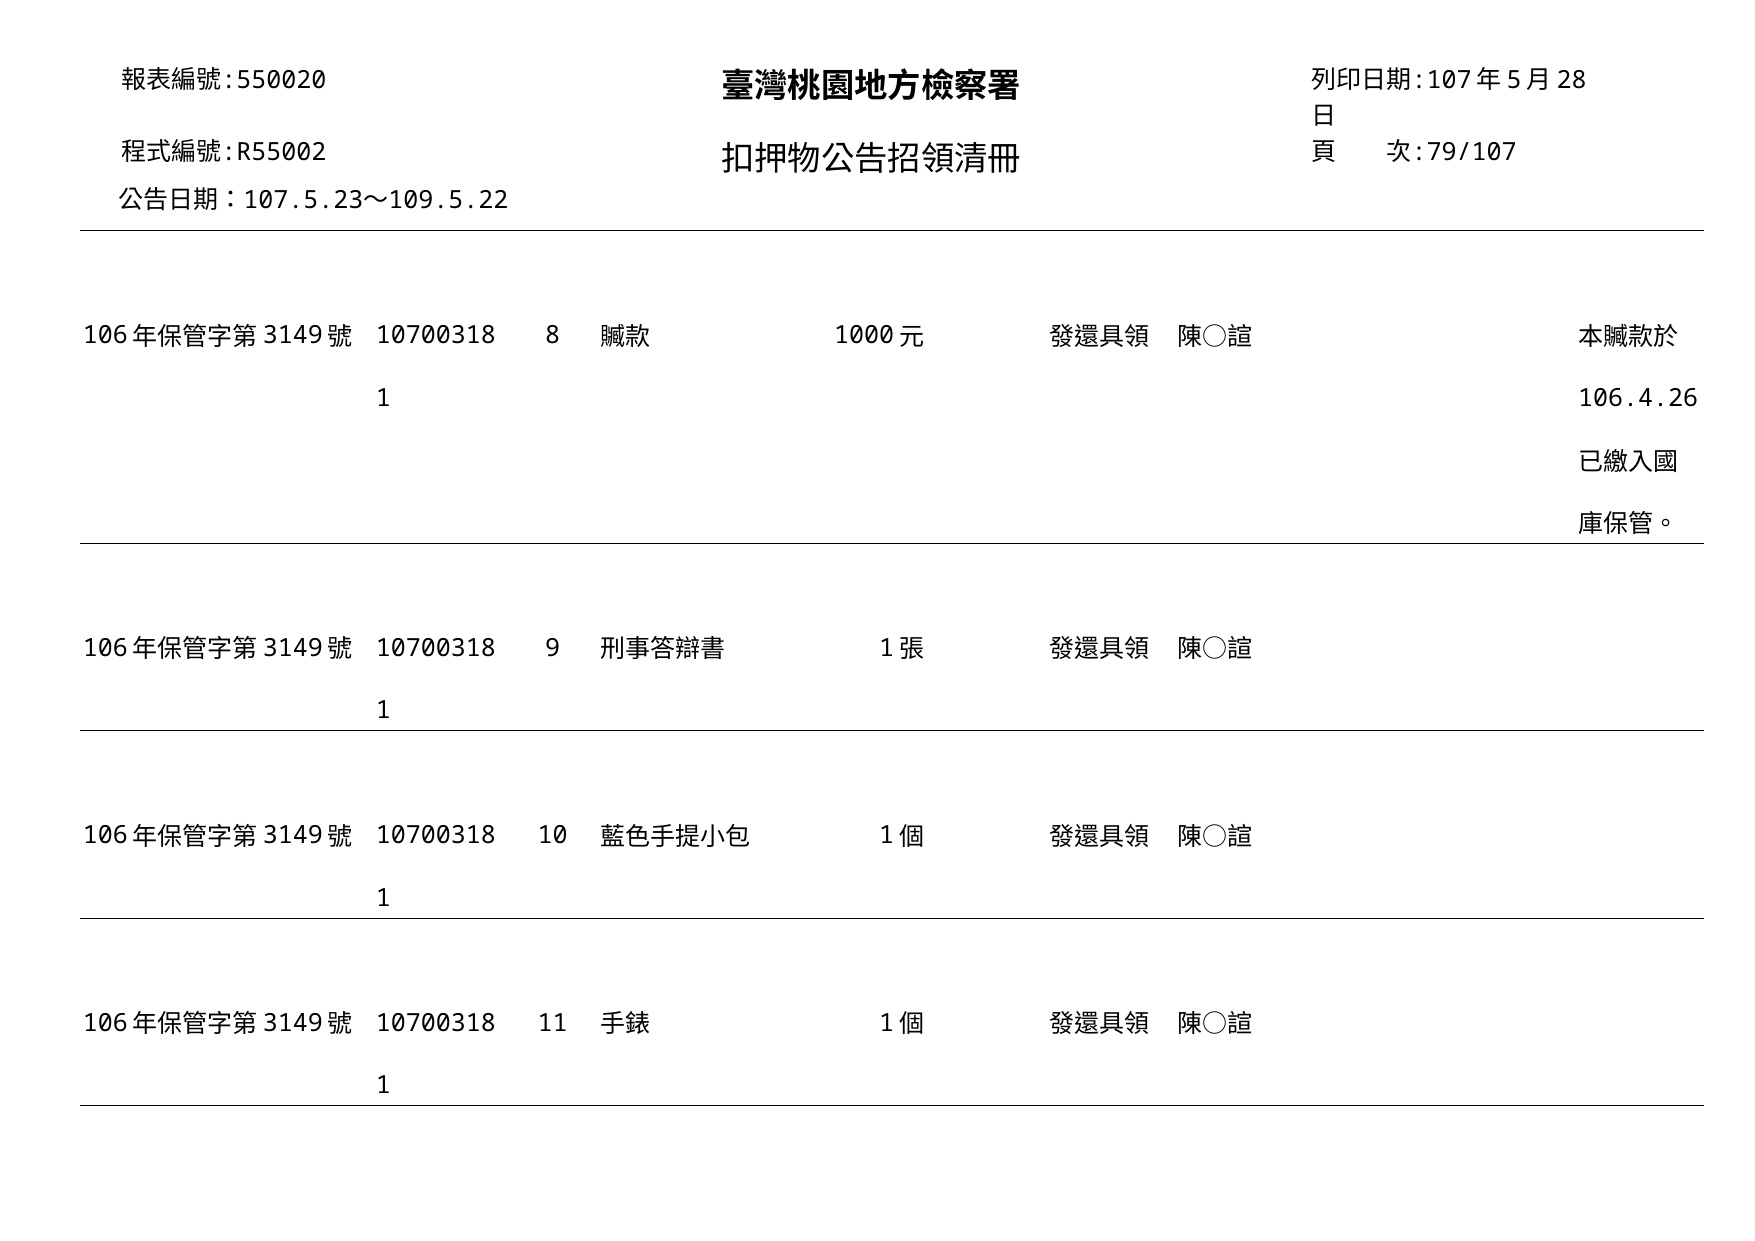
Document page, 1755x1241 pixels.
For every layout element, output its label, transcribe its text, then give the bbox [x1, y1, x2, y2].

table_cell [1317, 919, 1575, 1105]
table_cell [1317, 544, 1575, 730]
table_cell 106年保管字第3149號 [80, 544, 373, 730]
table_cell 1張 [808, 544, 927, 730]
table_cell 藍色手提小包 [597, 731, 807, 917]
table_cell 手錶 [597, 919, 807, 1105]
table_cell 陳○諠 [1175, 731, 1317, 917]
table_cell [1317, 731, 1575, 917]
table_cell 陳○諠 [1175, 231, 1317, 542]
table_cell 107003181 [373, 731, 507, 917]
table_cell 106年保管字第3149號 [80, 231, 373, 542]
table_cell [1575, 919, 1704, 1105]
table_cell 發還具領 [1046, 731, 1175, 917]
table_cell 陳○諠 [1175, 919, 1317, 1105]
table_cell 刑事答辯書 [597, 544, 807, 730]
table_cell 發還具領 [1046, 231, 1175, 542]
table_cell 106年保管字第3149號 [80, 919, 373, 1105]
table_cell 發還具領 [1046, 544, 1175, 730]
table_cell 107003181 [373, 231, 507, 542]
table_cell 陳○諠 [1175, 544, 1317, 730]
table_cell 107003181 [373, 919, 507, 1105]
table_cell [927, 731, 1046, 917]
table_cell [927, 919, 1046, 1105]
table_cell 贓款 [597, 231, 807, 542]
table_cell 1000元 [808, 231, 927, 542]
table_cell 發還具領 [1046, 919, 1175, 1105]
table_cell 107003181 [373, 544, 507, 730]
table_cell 1個 [808, 919, 927, 1105]
table_cell 11 [507, 919, 597, 1105]
table_cell [927, 544, 1046, 730]
table_cell [1317, 231, 1575, 542]
table_cell [927, 231, 1046, 542]
table_cell 10 [507, 731, 597, 917]
table_cell 本贓款於106.4.26已繳入國庫保管。 [1575, 231, 1704, 542]
table_cell 1個 [808, 731, 927, 917]
table_cell 106年保管字第3149號 [80, 731, 373, 917]
table_cell 8 [507, 231, 597, 542]
table_cell [1575, 544, 1704, 730]
table_cell 9 [507, 544, 597, 730]
table_cell [1575, 731, 1704, 917]
